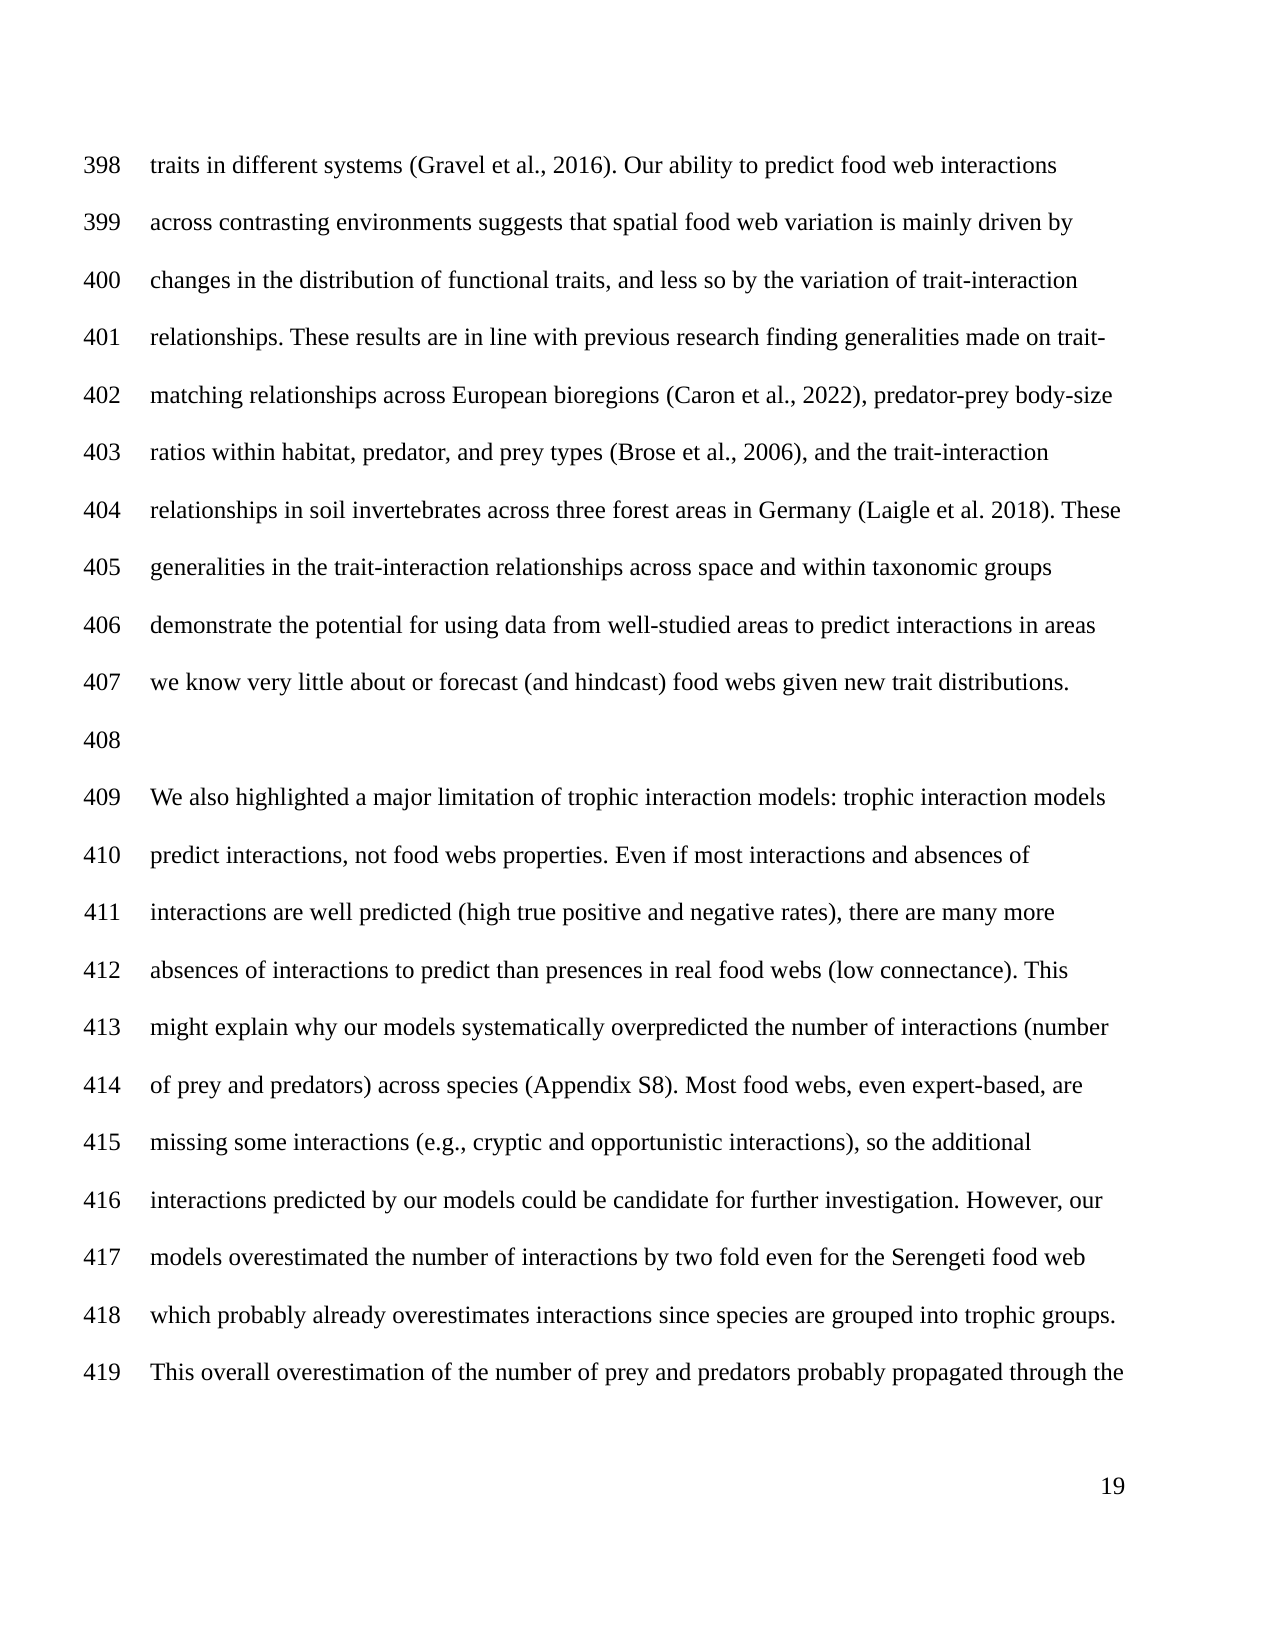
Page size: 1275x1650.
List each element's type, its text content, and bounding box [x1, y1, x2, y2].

text traits in different systems (Gravel et al., 2016). Our ability to predict food web interactions across contrasting environments suggests that spatial food web variation is mainly driven by changes in the distribution of functional traits, and less so by the variation of trait-interaction relationships. These results are in line with previous research finding generalities made on trait-matching relationships across European bioregions (Caron et al., 2022), predator-prey body-size ratios within habitat, predator, and prey types (Brose et al., 2006), and the trait-interaction relationships in soil invertebrates across three forest areas in Germany (Laigle et al. 2018). These generalities in the trait-interaction relationships across space and within taxonomic groups demonstrate the potential for using data from well-studied areas to predict interactions in areas we know very little about or forecast (and hindcast) food webs given new trait distributions. [150, 150, 1125, 696]
text We also highlighted a major limitation of trophic interaction models: trophic interaction models predict interactions, not food webs properties. Even if most interactions and absences of interactions are well predicted (high true positive and negative rates), there are many more absences of interactions to predict than presences in real food webs (low connectance). This might explain why our models systematically overpredicted the number of interactions (number of prey and predators) across species (Appendix S8). Most food webs, even expert-based, are missing some interactions (e.g., cryptic and opportunistic interactions), so the additional interactions predicted by our models could be candidate for further investigation. However, our models overestimated the number of interactions by two fold even for the Serengeti food web which probably already overestimates interactions since species are grouped into trophic groups. This overall overestimation of the number of prey and predators probably propagated through the [150, 782, 1125, 1386]
